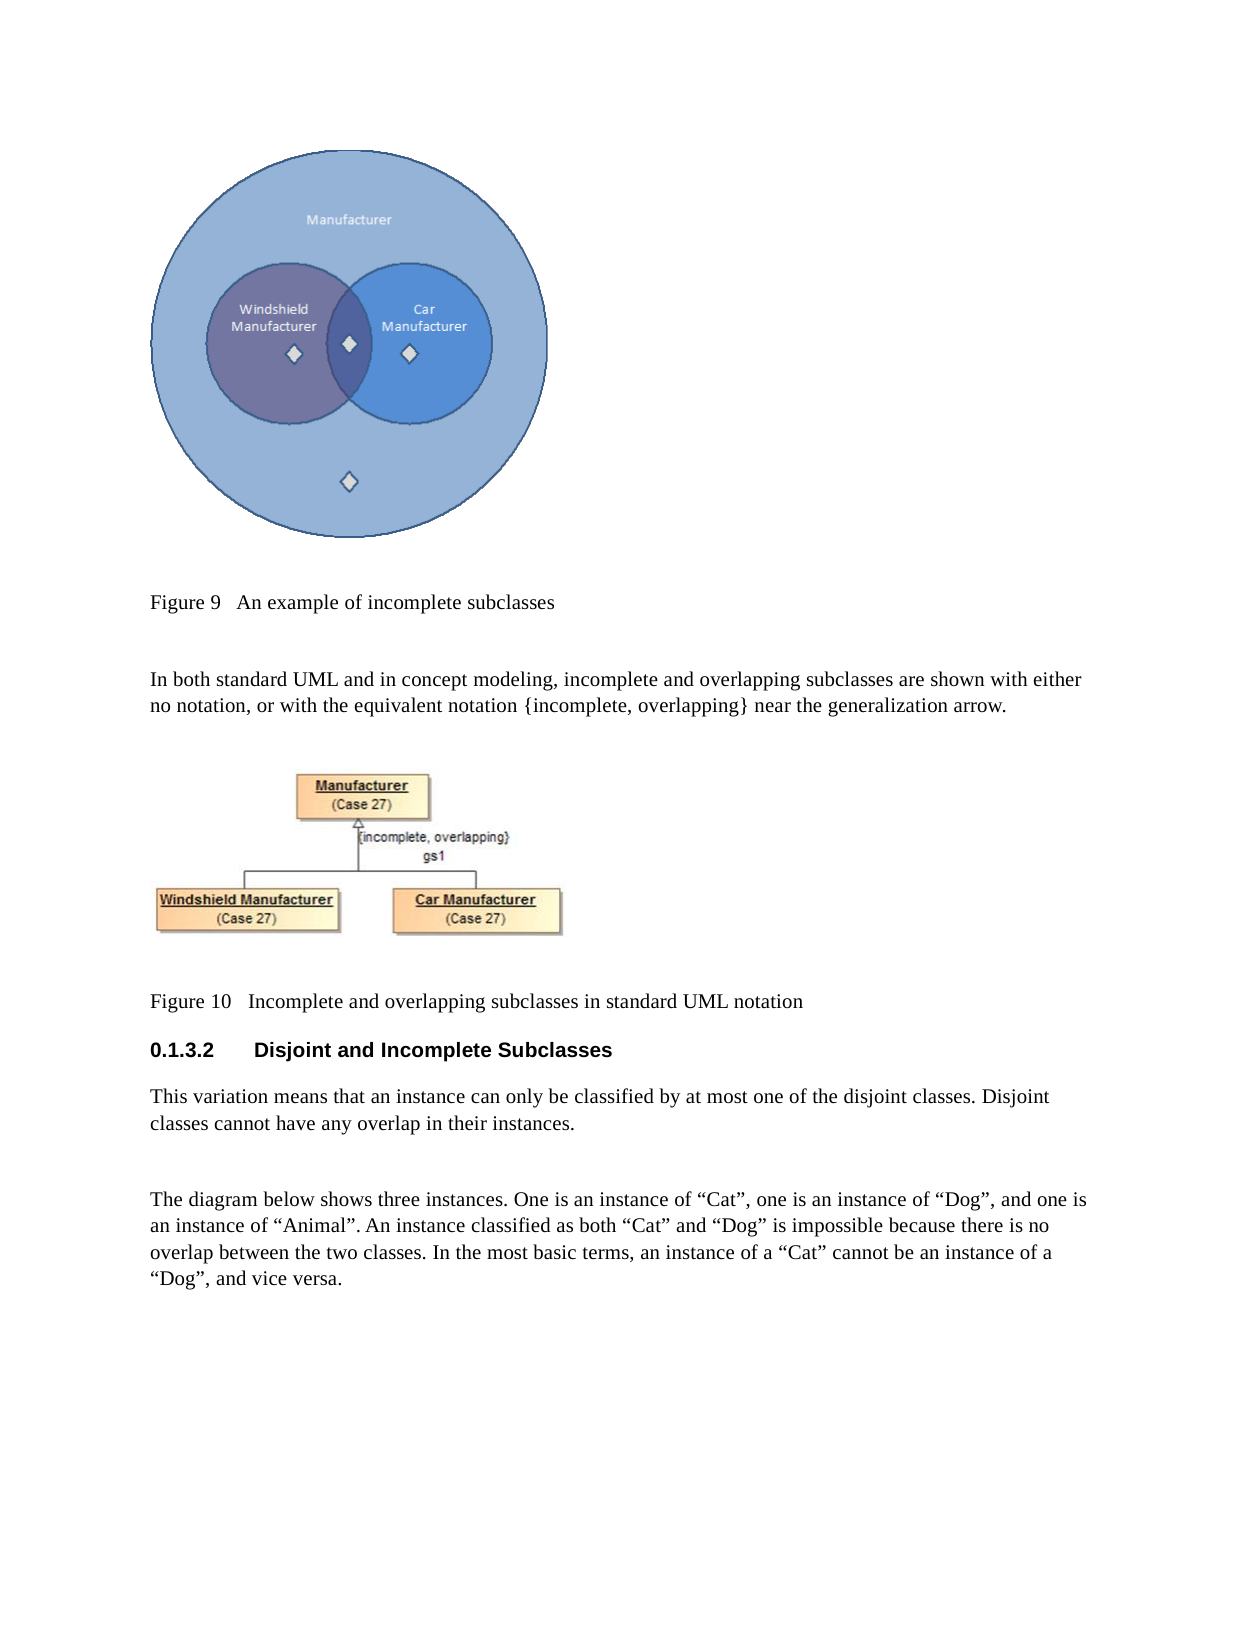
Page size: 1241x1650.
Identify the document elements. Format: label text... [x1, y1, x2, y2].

text This variation means that an instance can only be classified by at most one of the disjoint classes. Disjoint classes cannot have any overlap in their instances. [150, 1084, 1090, 1134]
picture [150, 150, 548, 538]
text In both standard UML and in concept modeling, incomplete and overlapping subclasses are shown with either no notation, or with the equivalent notation {incomplete, overlapping} near the generalization arrow. [150, 666, 1090, 717]
picture [150, 769, 568, 937]
text Figure 10 Incomplete and overlapping subclasses in standard UML notation [150, 989, 1090, 1013]
text Figure 9 An example of incomplete subclasses [150, 590, 1090, 614]
text The diagram below shows three instances. One is an instance of “Cat”, one is an instance of “Dog”, and one is an instance of “Animal”. An instance classified as both “Cat” and “Dog” is impossible because there is no overlap between the two classes. In the most basic terms, an instance of a “Cat” cannot be an instance of a “Dog”, and vice versa. [150, 1187, 1090, 1290]
subtitle Disjoint and Incomplete Subclasses [150, 1038, 1090, 1062]
